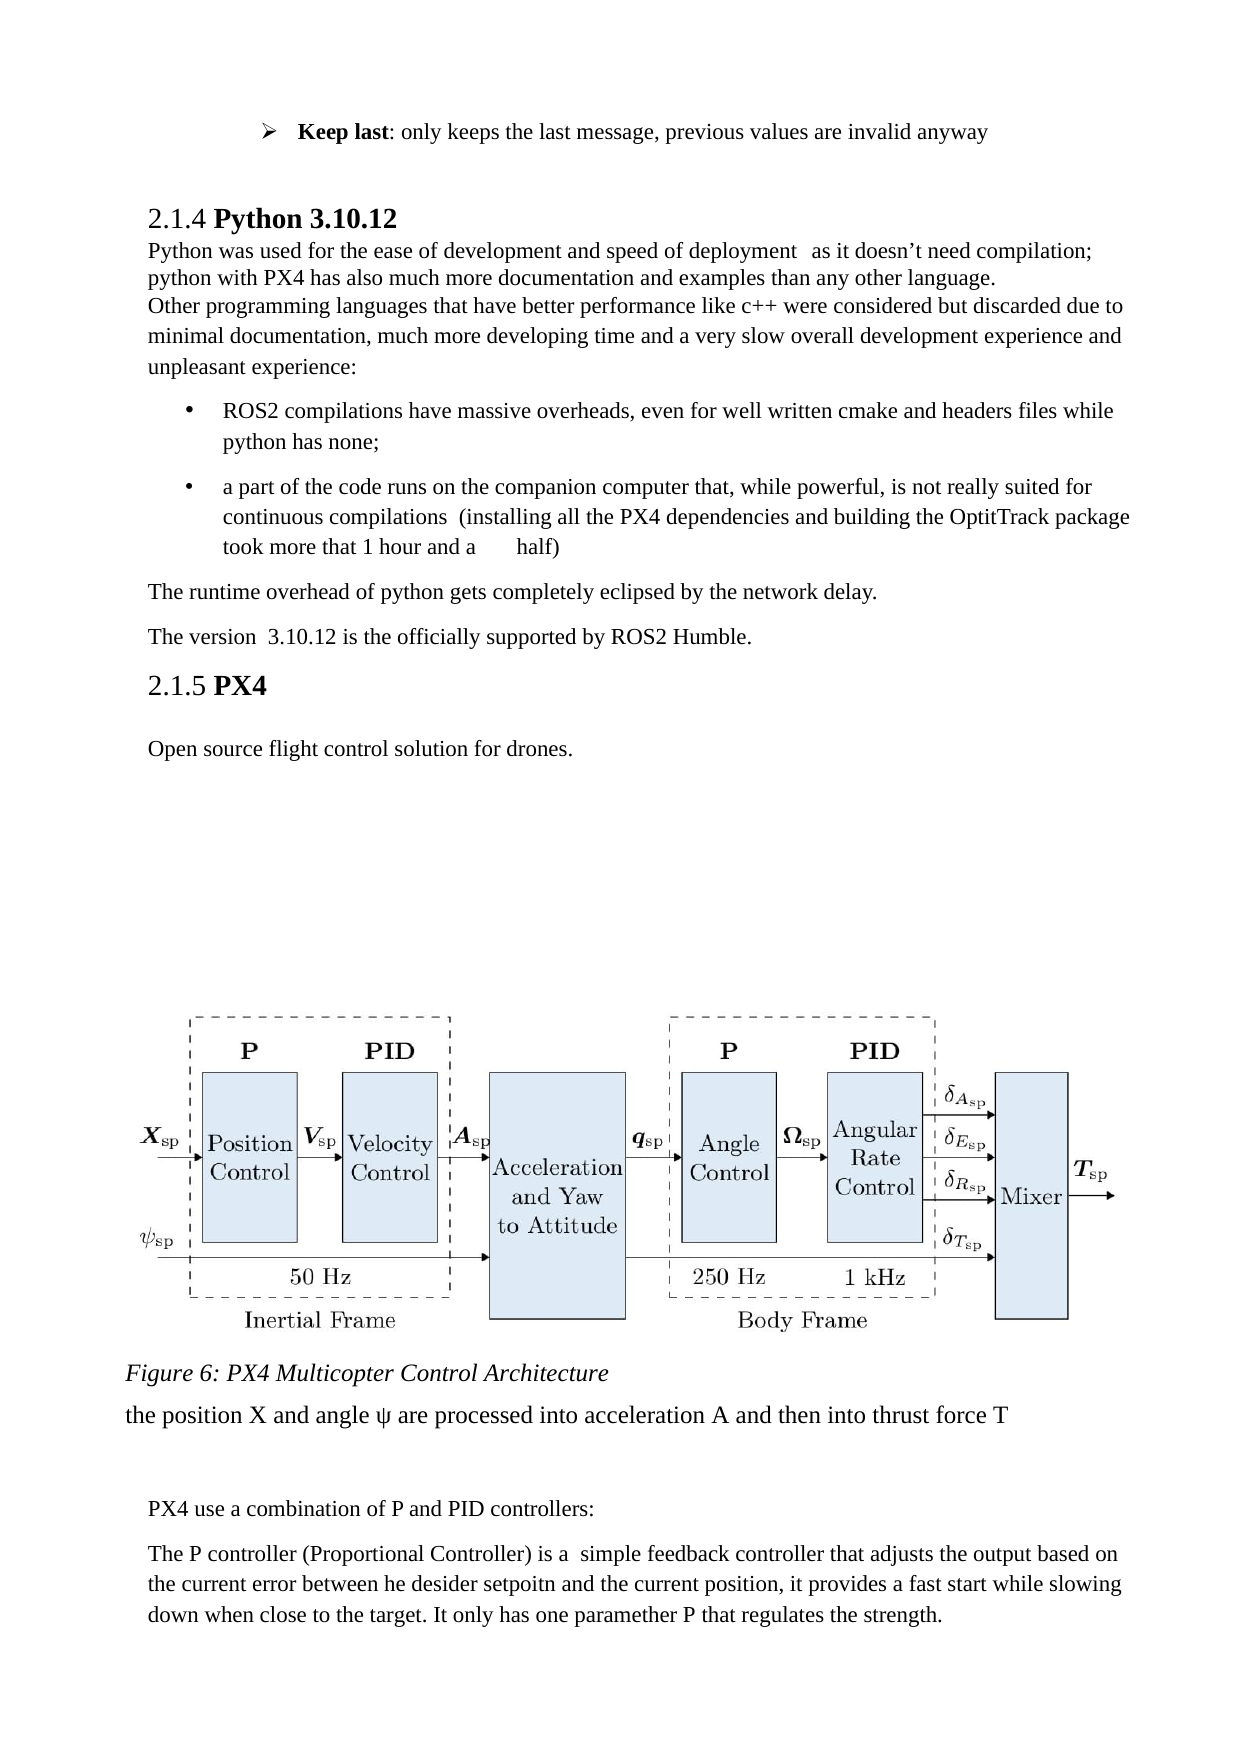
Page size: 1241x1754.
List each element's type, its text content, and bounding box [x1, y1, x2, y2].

list ROS2 compilations have massive overheads, even for well written cmake and headers files while python has none; [185, 398, 1152, 454]
text Python was used for the ease of development and speed of deployment as it doesn’t need compilation; python with PX4 has also much more documentation and examples than any other language. [148, 237, 1152, 290]
list The version 3.10.12 is the officially supported by ROS2 Humble. [148, 623, 1152, 649]
list a part of the code runs on the companion computer that, while powerful, is not really suited for continuous compilations (installing all the PX4 dependencies and building the OptitTrack package took more that 1 hour and a half) [185, 473, 1152, 560]
list the position X and angle ψ are processed into acceleration A and then into thrust force T [125, 1400, 1129, 1428]
subtitle 2.1.5 PX4 [148, 668, 1152, 702]
list The runtime overhead of python gets completely eclipsed by the network delay. [0, 578, 1152, 604]
list Other programming languages that have better performance like c++ were considered but discarded due to minimal documentation, much more developing time and a very slow overall development experience and unpleasant experience: [0, 290, 1152, 379]
list Keep last: only keeps the last message, previous values are invalid anyway [260, 118, 1152, 144]
list PX4 use a combination of P and PID controllers: [148, 1496, 1152, 1522]
list The P controller (Proportional Controller) is a simple feedback controller that adjusts the output based on the current error between he desider setpoitn and the current position, it provides a fast start while slowing down when close to the target. It only has one paramether P that regulates the strength. [148, 1540, 1152, 1627]
picture [125, 998, 1129, 1346]
list Open source flight control solution for drones. [0, 705, 1152, 761]
list Figure 6: PX4 Multicopter Control Architecture [125, 1346, 1129, 1387]
subtitle 2.1.4 Python 3.10.12 [148, 201, 1152, 234]
